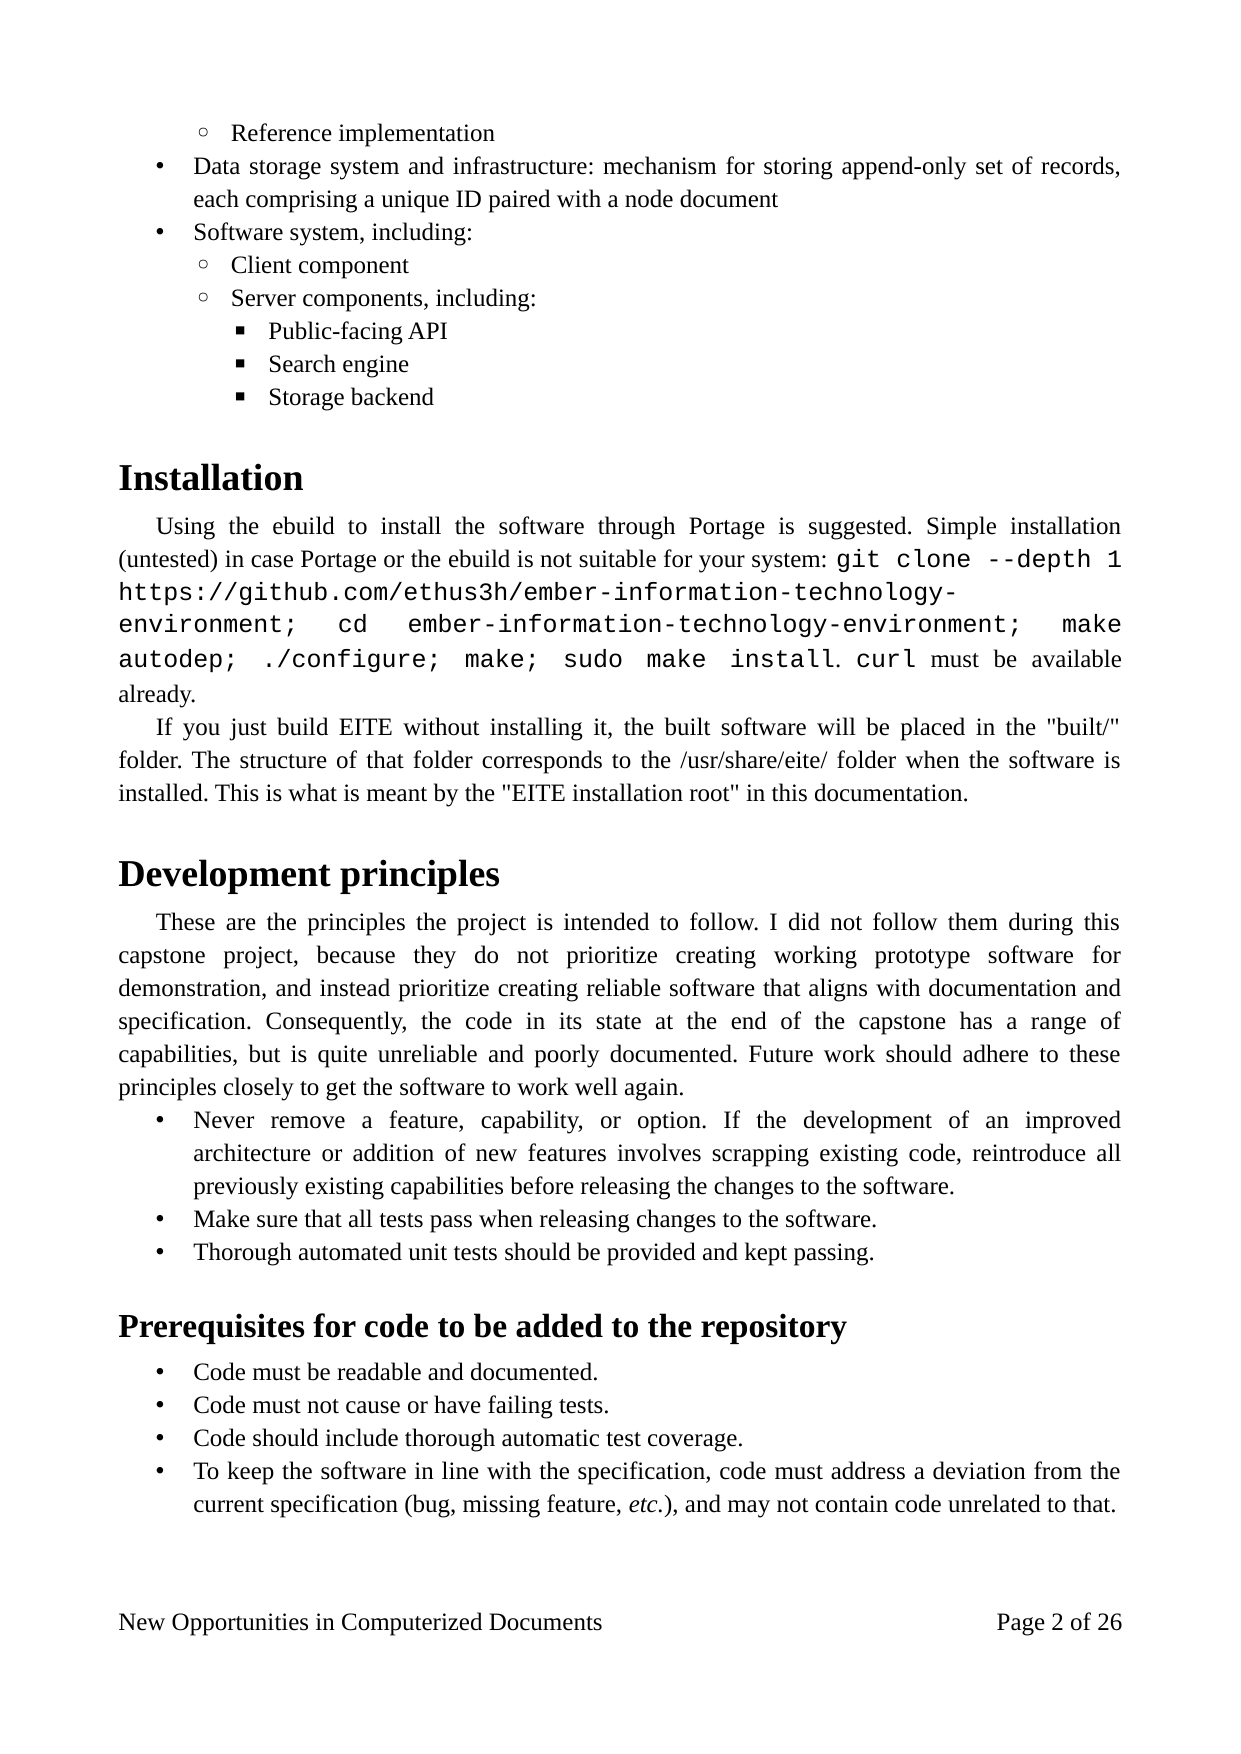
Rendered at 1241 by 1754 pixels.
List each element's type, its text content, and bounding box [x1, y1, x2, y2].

text These are the principles the project is intended to follow. I did not follow them during this capstone project, because they do not prioritize creating working prototype software for demonstration, and instead prioritize creating reliable software that aligns with documentation and specification. Consequently, the code in its state at the end of the capstone has a range of capabilities, but is quite unreliable and poorly documented. Future work should adhere to these principles closely to get the software to work well again. [118, 907, 1122, 1101]
list Never remove a feature, capability, or option. If the development of an improved architecture or addition of new features involves scrapping existing code, reintroduce all previously existing capabilities before releasing the changes to the software. [156, 1105, 1122, 1200]
list To keep the software in line with the specification, code must address a deviation from the current specification (bug, missing feature, etc.), and may not contain code unrelated to that. [156, 1456, 1122, 1518]
text Using the ebuild to install the software through Portage is suggested. Simple installation (untested) in case Portage or the ebuild is not suitable for your system: git clone --depth 1 https://github.com/ethus3h/ember-information-technology-environment; cd ember-information-technology-environment; make autodep; ./configure; make; sudo make install. curl must be available already. [118, 511, 1122, 708]
text If you just build EITE without installing it, the built software will be placed in the "built/" folder. The structure of that folder corresponds to the /usr/share/eite/ folder when the software is installed. This is what is meant by the "EITE installation root" in this documentation. [118, 712, 1122, 807]
list Client component [193, 250, 1122, 279]
list Data storage system and infrastructure: mechanism for storing append-only set of records, each comprising a unique ID paired with a node document [156, 151, 1122, 213]
subtitle Development principles [118, 851, 1122, 894]
list Code should include thorough automatic test coverage. [156, 1423, 1122, 1452]
list Search engine [231, 349, 1122, 378]
subtitle Prerequisites for code to be added to the repository [118, 1306, 1122, 1344]
list Server components, including: [193, 283, 1122, 312]
list Code must not cause or have failing tests. [156, 1390, 1122, 1419]
list Thorough automated unit tests should be provided and kept passing. [156, 1237, 1122, 1266]
list Storage backend [231, 382, 1122, 411]
list Public-facing API [231, 316, 1122, 345]
list Code must be readable and documented. [156, 1357, 1122, 1386]
list Make sure that all tests pass when releasing changes to the software. [156, 1204, 1122, 1233]
list Reference implementation [193, 118, 1122, 147]
list Software system, including: [156, 217, 1122, 246]
subtitle Installation [118, 455, 1122, 498]
